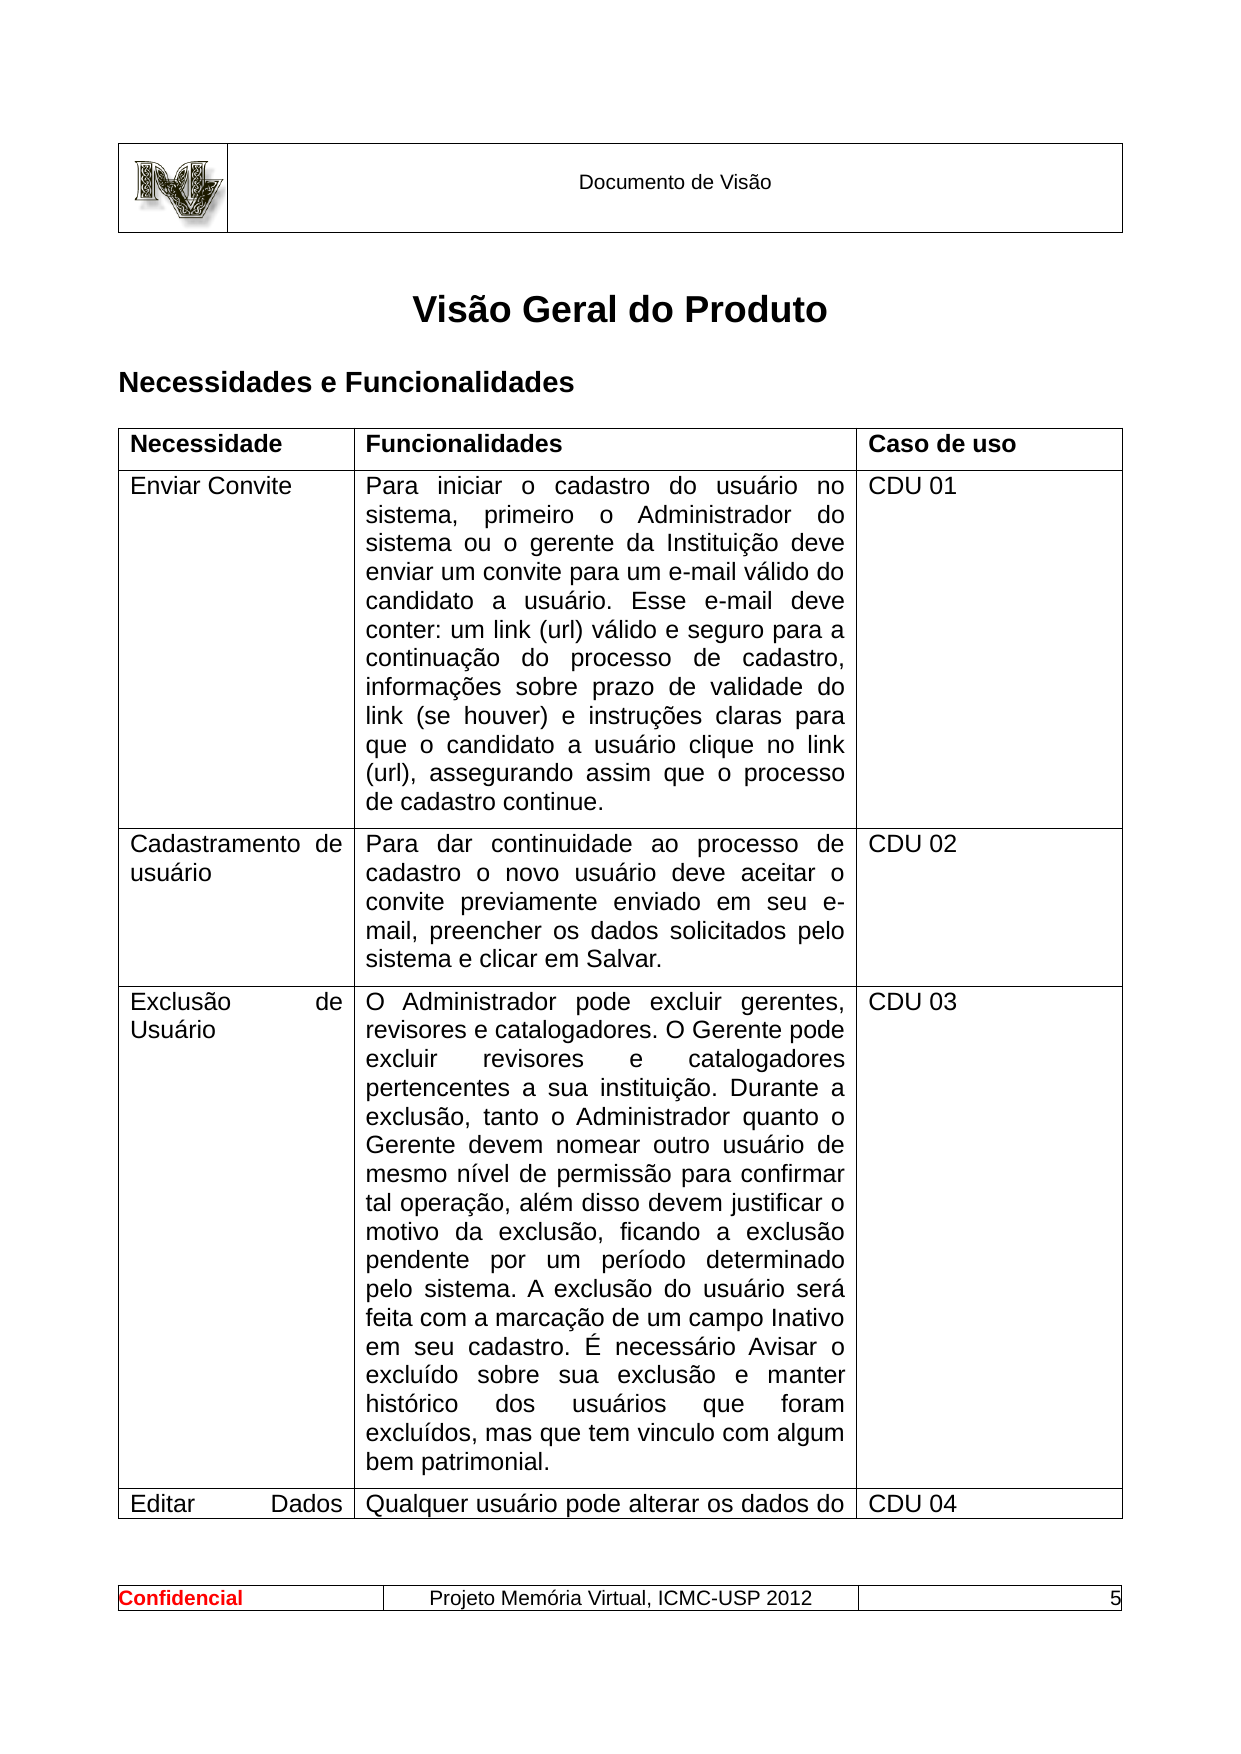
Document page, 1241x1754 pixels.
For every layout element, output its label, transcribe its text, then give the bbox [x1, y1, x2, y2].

table_cell CDU 01 [857, 471, 1122, 828]
table_cell Qualquer usuário pode alterar os dados do [355, 1489, 856, 1518]
table_cell CDU 03 [857, 987, 1122, 1488]
table_cell Editar Dados [119, 1489, 354, 1518]
table_cell Enviar Convite [119, 471, 354, 828]
table_cell Cadastramento de usuário [119, 829, 354, 986]
subtitle Visão Geral do Produto [118, 287, 1122, 330]
table_cell CDU 04 [857, 1489, 1122, 1518]
table_cell Exclusão de Usuário [119, 987, 354, 1488]
subtitle Necessidades e Funcionalidades [118, 365, 1122, 399]
table_header Funcionalidades [355, 429, 856, 470]
picture [129, 148, 226, 232]
table_cell CDU 02 [857, 829, 1122, 986]
table_cell O Administrador pode excluir gerentes, revisores e catalogadores. O Gerente pode excluir revisores e catalogadores pertencentes a sua instituição. Durante a exclusão, tanto o Administrador quanto o Gerente devem nomear outro usuário de mesmo nível de permissão para confirmar tal operação, além disso devem justificar o motivo da exclusão, ficando a exclusão pendente por um período determinado pelo sistema. A exclusão do usuário será feita com a marcação de um campo Inativo em seu cadastro. É necessário Avisar o excluído sobre sua exclusão e manter histórico dos usuários que foram excluídos, mas que tem vinculo com algum bem patrimonial. [355, 987, 856, 1488]
table_cell Para dar continuidade ao processo de cadastro o novo usuário deve aceitar o convite previamente enviado em seu e-mail, preencher os dados solicitados pelo sistema e clicar em Salvar. [355, 829, 856, 986]
table_header Caso de uso [857, 429, 1122, 470]
table_cell Para iniciar o cadastro do usuário no sistema, primeiro o Administrador do sistema ou o gerente da Instituição deve enviar um convite para um e-mail válido do candidato a usuário. Esse e-mail deve conter: um link (url) válido e seguro para a continuação do processo de cadastro, informações sobre prazo de validade do link (se houver) e instruções claras para que o candidato a usuário clique no link (url), assegurando assim que o processo de cadastro continue. [355, 471, 856, 828]
table_header Necessidade [119, 429, 354, 470]
